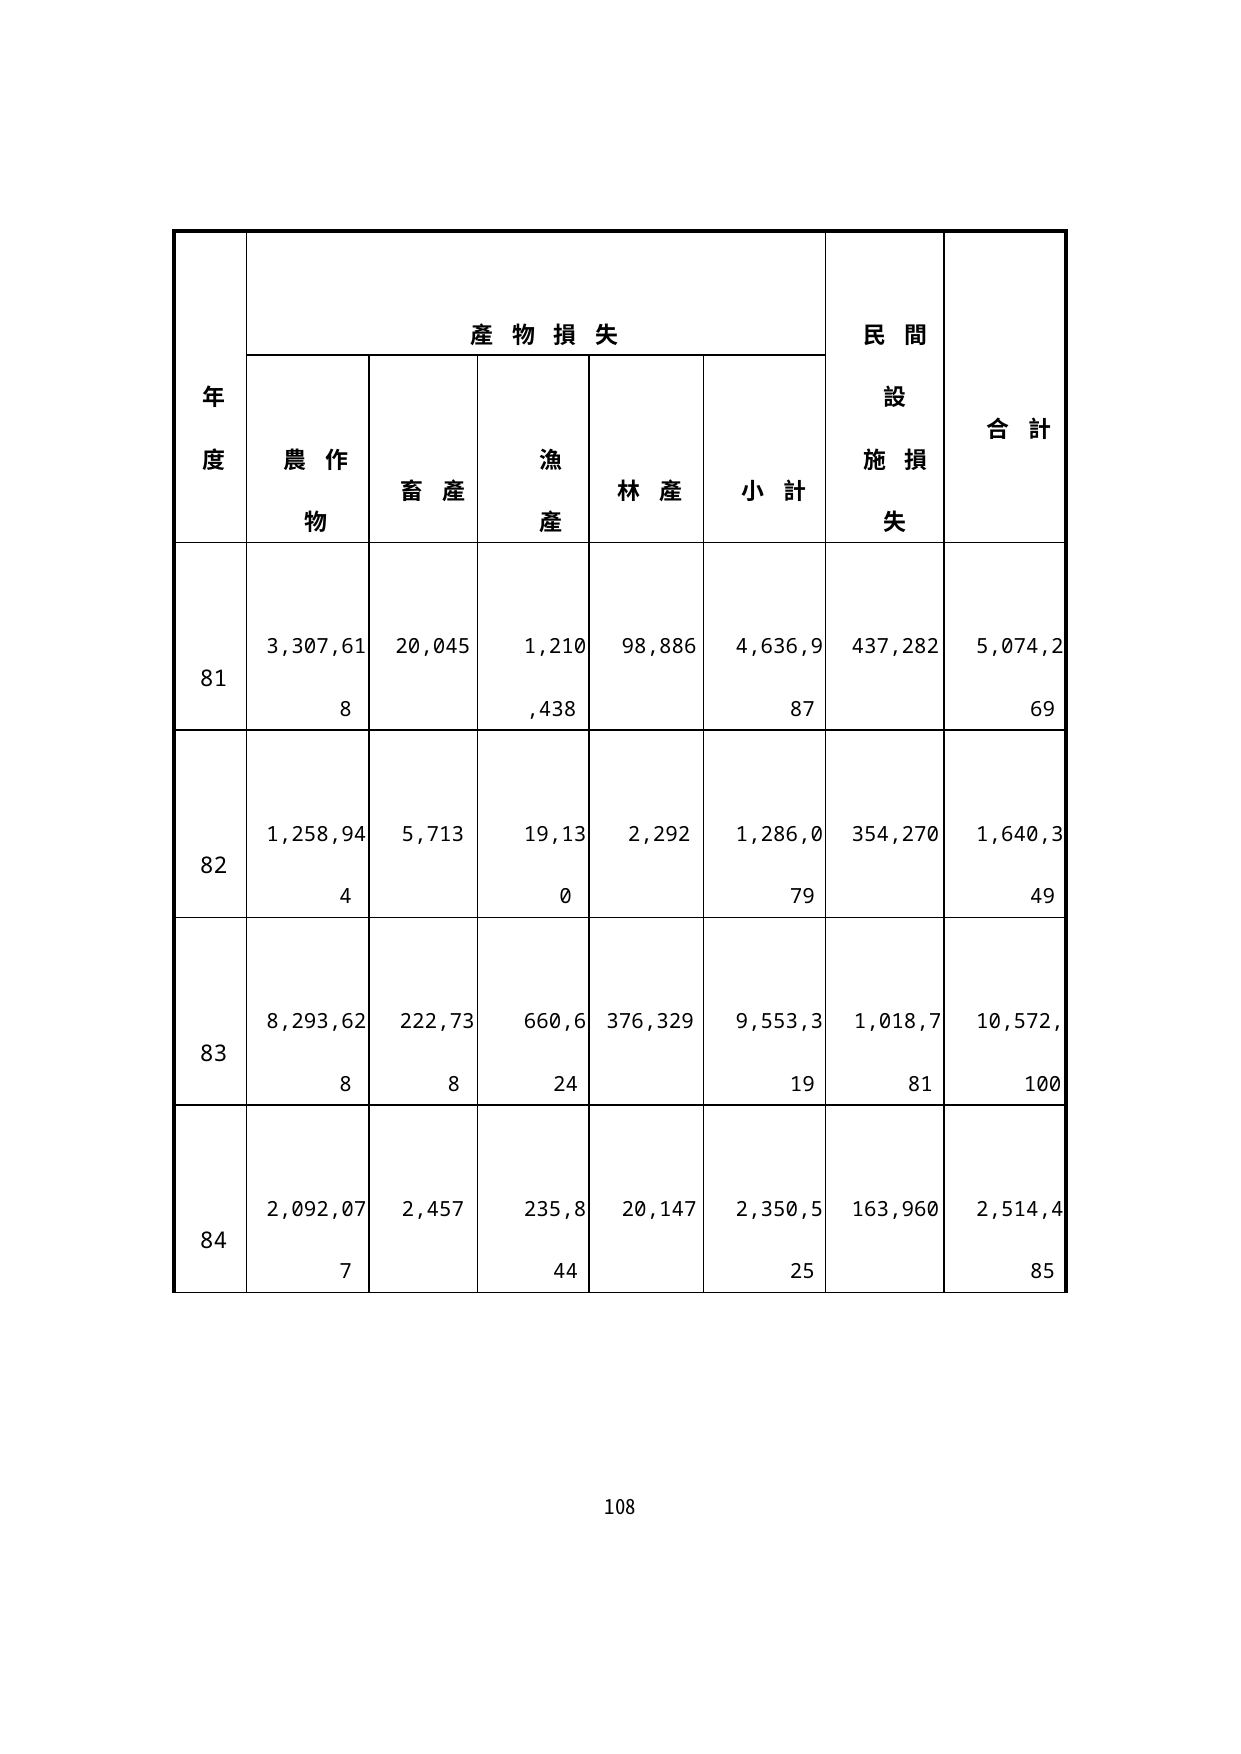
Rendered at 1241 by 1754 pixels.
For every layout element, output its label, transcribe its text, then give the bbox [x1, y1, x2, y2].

table_cell 437,282 [826, 543, 943, 729]
table_cell 1,210,438 [478, 543, 588, 729]
table_cell 235,844 [478, 1106, 588, 1292]
table_cell 2,092,077 [247, 1106, 368, 1292]
table_cell 354,270 [826, 731, 943, 917]
table_cell 1,640,349 [945, 731, 1064, 917]
table_cell 2,514,485 [945, 1106, 1064, 1292]
table_header 合計 [945, 233, 1064, 542]
table_cell 84 [176, 1106, 246, 1292]
table_cell 2,350,525 [704, 1106, 825, 1292]
table_cell 農作物 [247, 356, 368, 542]
table_cell 漁產 [478, 356, 588, 542]
table_cell 畜產 [370, 356, 477, 542]
table_cell 9,553,319 [704, 918, 825, 1104]
table_cell 4,636,987 [704, 543, 825, 729]
table_header 產物損失 [247, 233, 825, 354]
table_cell 1,258,944 [247, 731, 368, 917]
table_cell 222,738 [370, 918, 477, 1104]
table_cell 3,307,618 [247, 543, 368, 729]
table_cell 82 [176, 731, 246, 917]
table_cell 2,457 [370, 1106, 477, 1292]
table_cell 660,624 [478, 918, 588, 1104]
table_cell 19,130 [478, 731, 588, 917]
table_cell 81 [176, 543, 246, 729]
table_cell 小計 [704, 356, 825, 542]
table_cell 10,572,100 [945, 918, 1064, 1104]
table_cell 98,886 [590, 543, 703, 729]
table_cell 8,293,628 [247, 918, 368, 1104]
table_cell 1,286,079 [704, 731, 825, 917]
table_cell 5,074,269 [945, 543, 1064, 729]
table_cell 163,960 [826, 1106, 943, 1292]
table_cell 83 [176, 918, 246, 1104]
table_cell 20,147 [590, 1106, 703, 1292]
table_cell 林產 [590, 356, 703, 542]
table_cell 20,045 [370, 543, 477, 729]
table_header 年度 [176, 233, 246, 542]
table_cell 2,292 [590, 731, 703, 917]
table_header 民間設 施損失 [826, 233, 943, 542]
table_cell 1,018,781 [826, 918, 943, 1104]
table_cell 376,329 [590, 918, 703, 1104]
table_cell 5,713 [370, 731, 477, 917]
